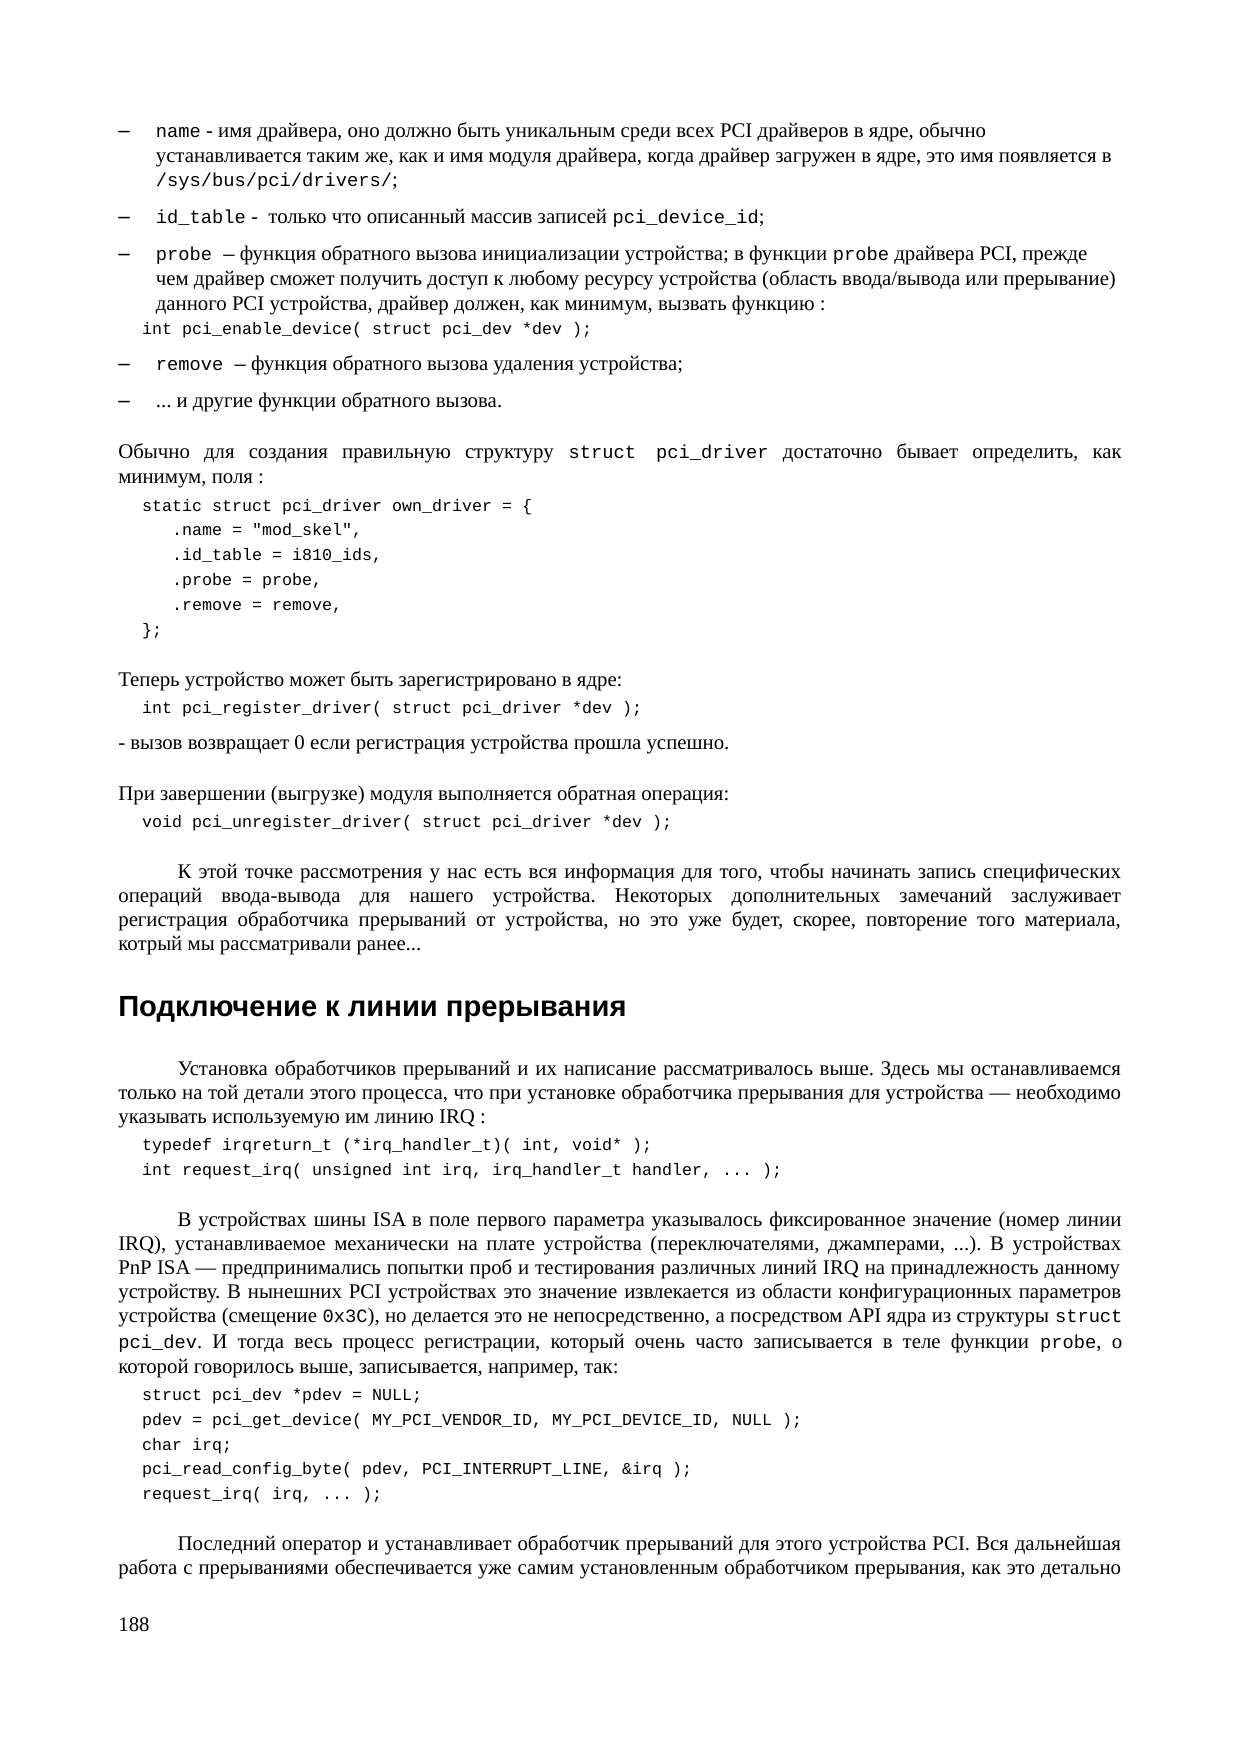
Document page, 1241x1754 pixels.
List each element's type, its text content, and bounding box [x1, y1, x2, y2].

text pdev = pci_get_device( MY_PCI_VENDOR_ID, MY_PCI_DEVICE_ID, NULL ); [142, 1411, 1122, 1430]
text Обычно для создания правильную структуру struct pci_driver достаточно бывает определить, как минимум, поля : [118, 439, 1122, 488]
text При завершении (выгрузке) модуля выполняется обратная операция: [118, 781, 1122, 805]
text В устройствах шины ISA в поле первого параметра указывалось фиксированное значение (номер линии IRQ), устанавливаемое механически на плате устройства (переключателями, джамперами, ...). В устройствах PnP ISA — предпринимались попытки проб и тестирования различных линий IRQ на принадлежность данному устройству. В нынешних PCI устройствах это значение извлекается из области конфигурационных параметров устройства (смещение 0x3C), но делается это не непосредственно, а посредством API ядра из структуры struct pci_dev. И тогда весь процесс регистрации, который очень часто записывается в теле функции probe, о которой говорилось выше, записывается, например, так: [118, 1207, 1122, 1378]
text .id_table = i810_ids, [142, 547, 1122, 566]
text int pci_enable_device( struct pci_dev *dev ); [142, 320, 1122, 339]
list name - имя драйвера, оно должно быть уникальным среди всех PCI драйверов в ядре, обычно устанавливается таким же, как и имя модуля драйвера, когда драйвер загружен в ядре, это имя появляется в /sys/bus/pci/drivers/; [118, 118, 1122, 192]
text }; [142, 621, 1122, 640]
text void pci_unregister_driver( struct pci_driver *dev ); [142, 814, 1122, 833]
text request_irq( irq, ... ); [142, 1486, 1122, 1504]
text .probe = probe, [142, 572, 1122, 590]
text Установка обработчиков прерываний и их написание рассматривалось выше. Здесь мы останавливаемся только на той детали этого процесса, что при установке обработчика прерывания для устройства — необходимо указывать используемую им линию IRQ : [118, 1056, 1122, 1128]
list id_table - только что описанный массив записей pci_device_id; [118, 204, 1122, 229]
text int request_irq( unsigned int irq, irq_handler_t handler, ... ); [142, 1162, 1122, 1181]
text Теперь устройство может быть зарегистрировано в ядре: [118, 667, 1122, 691]
subtitle Подключение к линии прерывания [118, 989, 1122, 1023]
list ... и другие функции обратного вызова. [118, 388, 1122, 413]
list probe — функция обратного вызова инициализации устройства; в функции probe драйвера PCI, прежде чем драйвер сможет получить доступ к любому ресурсу устройства (область ввода/вывода или прерывание) данного PCI устройства, драйвер должен, как минимум, вызвать функцию : [118, 241, 1122, 314]
text К этой точке рассмотрения у нас есть вся информация для того, чтобы начинать запись специфических операций ввода-вывода для нашего устройства. Некоторых дополнительных замечаний заслуживает регистрация обработчика прерываний от устройства, но это уже будет, скорее, повторение того материала, котрый мы рассматривали ранее... [118, 859, 1122, 955]
text Последний оператор и устанавливает обработчик прерываний для этого устройства PCI. Вся дальнейшая работа с прерываниями обеспечивается уже самим установленным обработчиком прерывания, как это детально [118, 1531, 1122, 1579]
text - вызов возвращает 0 если регистрация устройства прошла успешно. [118, 730, 1122, 754]
text pci_read_config_byte( pdev, PCI_INTERRUPT_LINE, &irq ); [142, 1461, 1122, 1480]
text struct pci_dev *pdev = NULL; [142, 1387, 1122, 1405]
text .remove = remove, [142, 596, 1122, 615]
list remove — функция обратного вызова удаления устройства; [118, 351, 1122, 376]
text int pci_register_driver( struct pci_driver *dev ); [142, 699, 1122, 718]
text char irq; [142, 1436, 1122, 1455]
text .name = "mod_skel", [142, 522, 1122, 541]
text typedef irqreturn_t (*irq_handler_t)( int, void* ); [142, 1137, 1122, 1156]
text static struct pci_driver own_driver = { [142, 497, 1122, 516]
